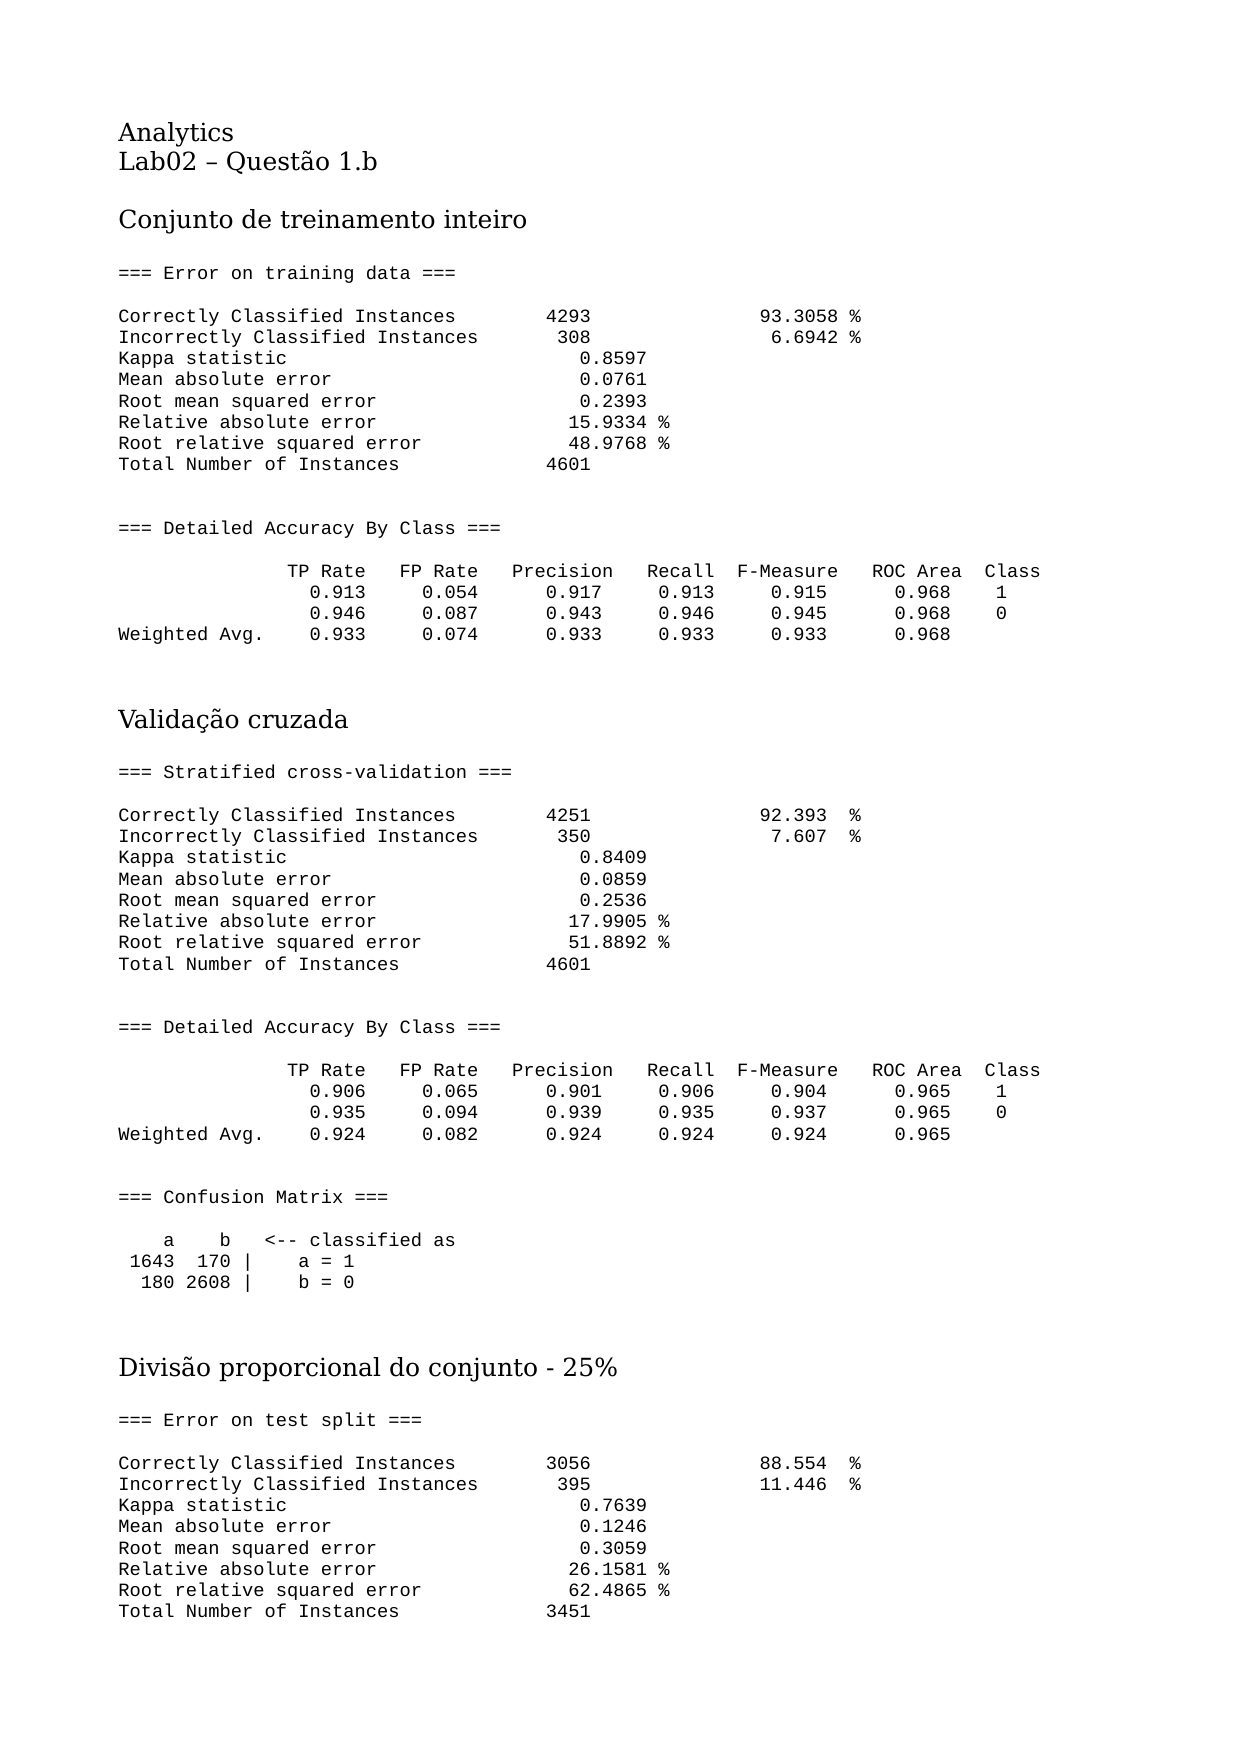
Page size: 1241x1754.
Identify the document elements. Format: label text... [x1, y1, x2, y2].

text Total Number of Instances 3451 [118, 1602, 1122, 1623]
text Root relative squared error 48.9768 % [118, 434, 1122, 455]
text Mean absolute error 0.1246 [118, 1517, 1122, 1538]
text Mean absolute error 0.0859 [118, 869, 1122, 891]
text 0.935 0.094 0.939 0.935 0.937 0.965 0 [118, 1103, 1122, 1124]
text Root mean squared error 0.3059 [118, 1538, 1122, 1560]
text Correctly Classified Instances 4293 93.3058 % [118, 306, 1122, 328]
text 1643 170 | a = 1 [118, 1252, 1122, 1273]
text Incorrectly Classified Instances 308 6.6942 % [118, 328, 1122, 349]
text Relative absolute error 15.9334 % [118, 413, 1122, 434]
text Correctly Classified Instances 4251 92.393 % [118, 806, 1122, 827]
text Total Number of Instances 4601 [118, 954, 1122, 976]
text Root mean squared error 0.2536 [118, 891, 1122, 912]
text Correctly Classified Instances 3056 88.554 % [118, 1453, 1122, 1475]
text Incorrectly Classified Instances 350 7.607 % [118, 827, 1122, 848]
text === Error on test split === [118, 1411, 1122, 1432]
text Weighted Avg. 0.924 0.082 0.924 0.924 0.924 0.965 [118, 1124, 1122, 1146]
text Root mean squared error 0.2393 [118, 391, 1122, 413]
text Kappa statistic 0.8597 [118, 349, 1122, 370]
text Kappa statistic 0.8409 [118, 848, 1122, 869]
text TP Rate FP Rate Precision Recall F-Measure ROC Area Class [118, 1061, 1122, 1082]
text Validação cruzada [118, 705, 1122, 734]
text Incorrectly Classified Instances 395 11.446 % [118, 1475, 1122, 1496]
text 0.906 0.065 0.901 0.906 0.904 0.965 1 [118, 1082, 1122, 1103]
text Mean absolute error 0.0761 [118, 370, 1122, 391]
text Relative absolute error 17.9905 % [118, 912, 1122, 933]
text Conjunto de treinamento inteiro [118, 206, 1122, 235]
text === Detailed Accuracy By Class === [118, 1018, 1122, 1039]
text === Detailed Accuracy By Class === [118, 519, 1122, 540]
text a b <-- classified as [118, 1231, 1122, 1252]
text Weighted Avg. 0.933 0.074 0.933 0.933 0.933 0.968 [118, 625, 1122, 646]
text === Confusion Matrix === [118, 1188, 1122, 1209]
text Analytics [118, 118, 1122, 147]
text TP Rate FP Rate Precision Recall F-Measure ROC Area Class [118, 561, 1122, 583]
text Root relative squared error 51.8892 % [118, 933, 1122, 954]
text Root relative squared error 62.4865 % [118, 1581, 1122, 1602]
text Divisão proporcional do conjunto - 25% [118, 1353, 1122, 1382]
text 0.913 0.054 0.917 0.913 0.915 0.968 1 [118, 583, 1122, 604]
text === Error on training data === [118, 264, 1122, 285]
text Total Number of Instances 4601 [118, 455, 1122, 476]
text Relative absolute error 26.1581 % [118, 1560, 1122, 1581]
text 180 2608 | b = 0 [118, 1273, 1122, 1294]
text 0.946 0.087 0.943 0.946 0.945 0.968 0 [118, 604, 1122, 625]
text === Stratified cross-validation === [118, 763, 1122, 784]
text Kappa statistic 0.7639 [118, 1496, 1122, 1517]
text Lab02 – Questão 1.b [118, 147, 1122, 176]
